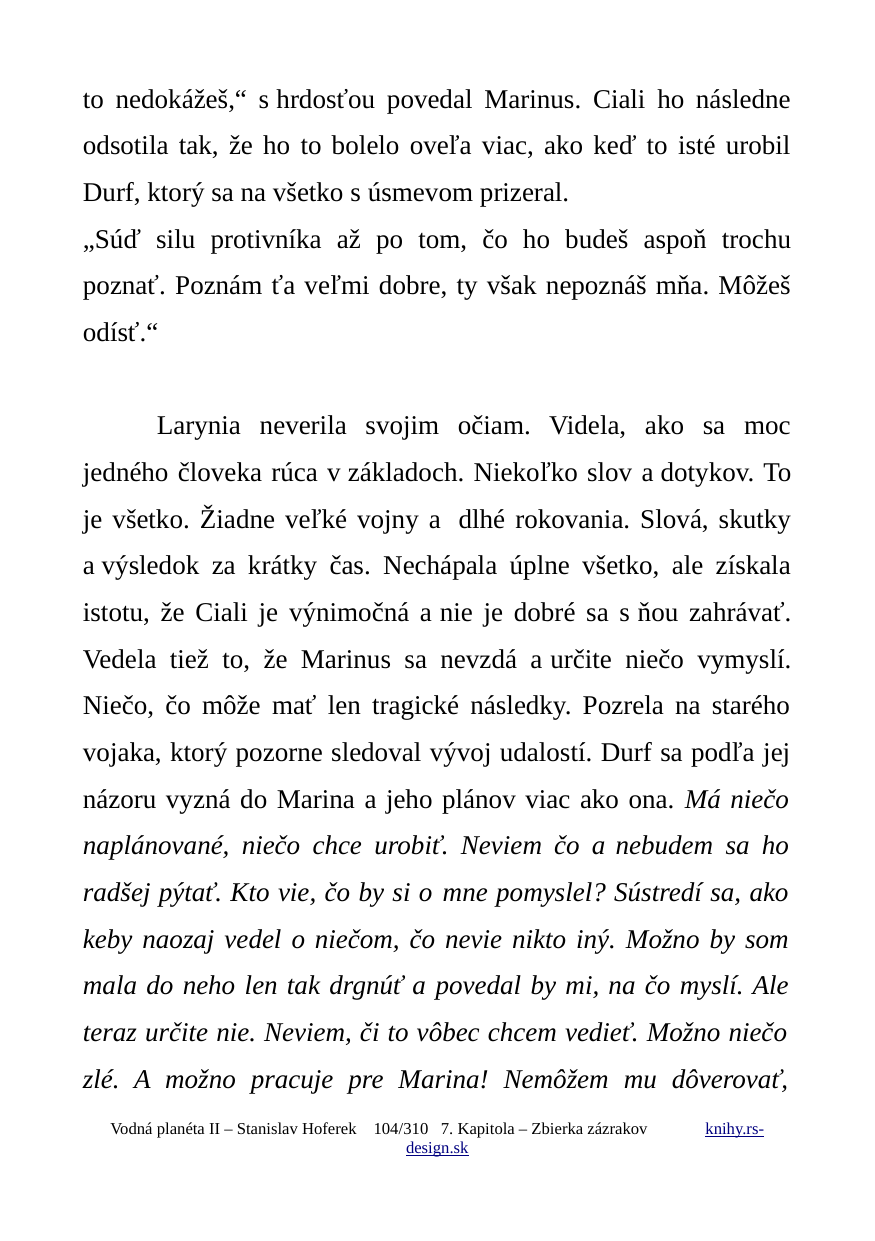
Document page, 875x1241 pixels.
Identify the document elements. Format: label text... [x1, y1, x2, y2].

text to nedokážeš,“ s hrdosťou povedal Marinus. Ciali ho následne odsotila tak, že ho to bolelo oveľa viac, ako keď to isté urobil Durf, ktorý sa na všetko s úsmevom prizeral. [83, 83, 791, 207]
text Larynia neverila svojim očiam. Videla, ako sa moc jedného človeka rúca v základoch. Niekoľko slov a dotykov. To je všetko. Žiadne veľké vojny a dlhé rokovania. Slová, skutky a výsledok za krátky čas. Nechápala úplne všetko, ale získala istotu, že Ciali je výnimočná a nie je dobré sa s ňou zahrávať. Vedela tiež to, že Marinus sa nevzdá a určite niečo vymyslí. Niečo, čo môže mať len tragické následky. Pozrela na starého vojaka, ktorý pozorne sledoval vývoj udalostí. Durf sa podľa jej názoru vyzná do Marina a jeho plánov viac ako ona. Má niečo naplánované, niečo chce urobiť. Neviem čo a nebudem sa ho radšej pýtať. Kto vie, čo by si o mne pomyslel? Sústredí sa, ako keby naozaj vedel o niečom, čo nevie nikto iný. Možno by som mala do neho len tak drgnúť a povedal by mi, na čo myslí. Ale teraz určite nie. Neviem, či to vôbec chcem vedieť. Možno niečo zlé. A možno pracuje pre Marina! Nemôžem mu dôverovať, [83, 409, 791, 1094]
text „Súď silu protivníka až po tom, čo ho budeš aspoň trochu poznať. Poznám ťa veľmi dobre, ty však nepoznáš mňa. Môžeš odísť.“ [83, 223, 791, 347]
